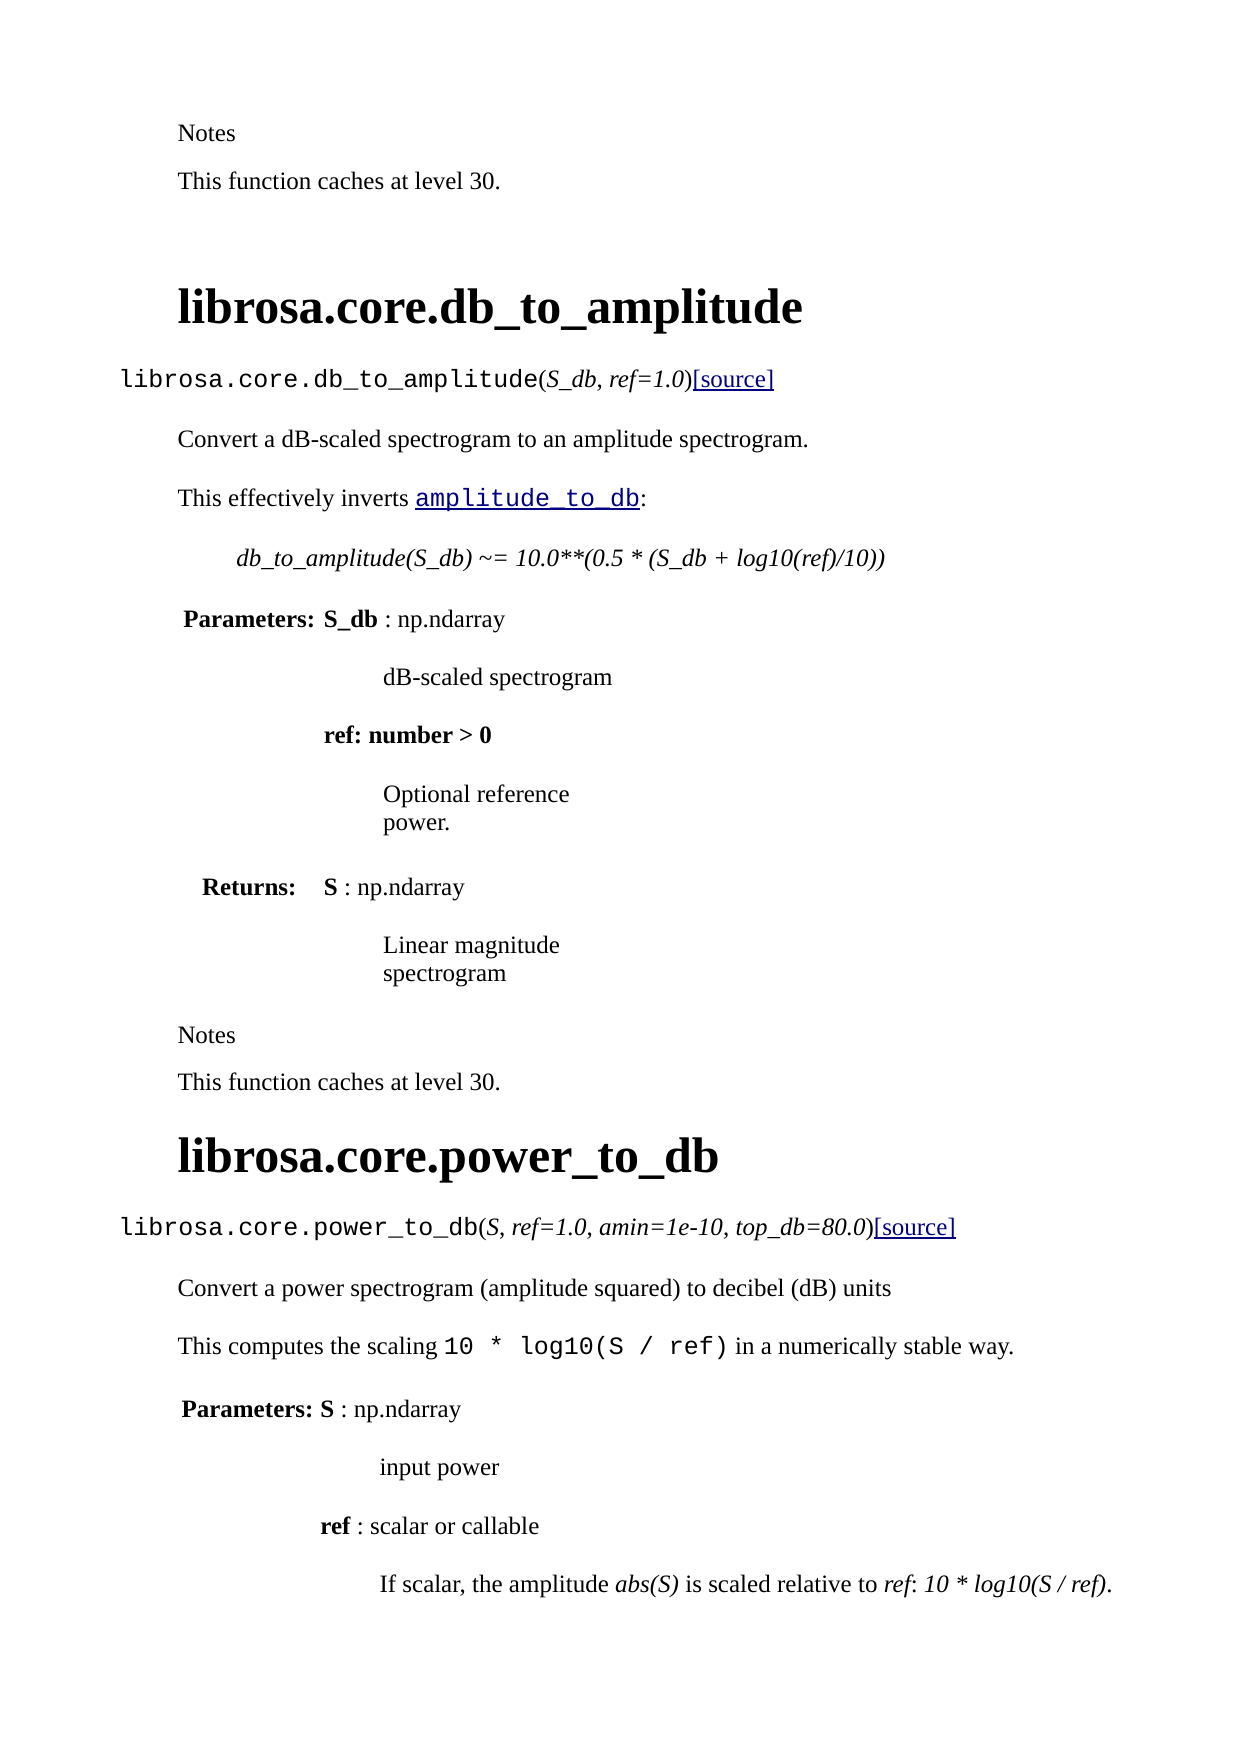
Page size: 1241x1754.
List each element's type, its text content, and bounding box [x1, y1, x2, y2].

subtitle librosa.core.db_to_amplitude [177, 277, 1122, 334]
table_header Parameters: [177, 601, 321, 869]
table_cell Returns: [177, 869, 321, 1020]
subtitle librosa.core.power_to_db [177, 1126, 1122, 1183]
subtitle librosa.core.db_to_amplitude(S_db, ref=1.0)[source] [118, 364, 1122, 395]
list Convert a power spectrogram (amplitude squared) to decibel (dB) units [177, 1273, 1122, 1302]
text db_to_amplitude(S_db) ~= 10.0**(0.5 * (S_db + log10(ref)/10)) [236, 543, 1063, 572]
list This effectively inverts amplitude_to_db: [177, 483, 1122, 513]
table_header Parameters: [177, 1391, 317, 1601]
list Convert a dB-scaled spectrogram to an amplitude spectrogram. [177, 424, 1122, 453]
subtitle librosa.core.power_to_db(S, ref=1.0, amin=1e-10, top_db=80.0)[source] [118, 1212, 1122, 1243]
list This function caches at level 30. [177, 1067, 1122, 1096]
table_header S_db : np.ndarray dB-scaled spectrogram ref: number > 0 Optional reference power. [321, 601, 642, 869]
table_header S : np.ndarray input power ref : scalar or callable If scalar, the amplitude abs(S) is scaled relative to ref: 10 * log10(S / ref). [317, 1391, 1122, 1601]
list This function caches at level 30. [177, 166, 1122, 194]
table_cell S : np.ndarray Linear magnitude spectrogram [321, 869, 642, 1020]
text Notes [177, 118, 1122, 147]
text Notes [177, 1020, 1122, 1048]
list This computes the scaling 10 * log10(S / ref) in a numerically stable way. [177, 1331, 1122, 1362]
